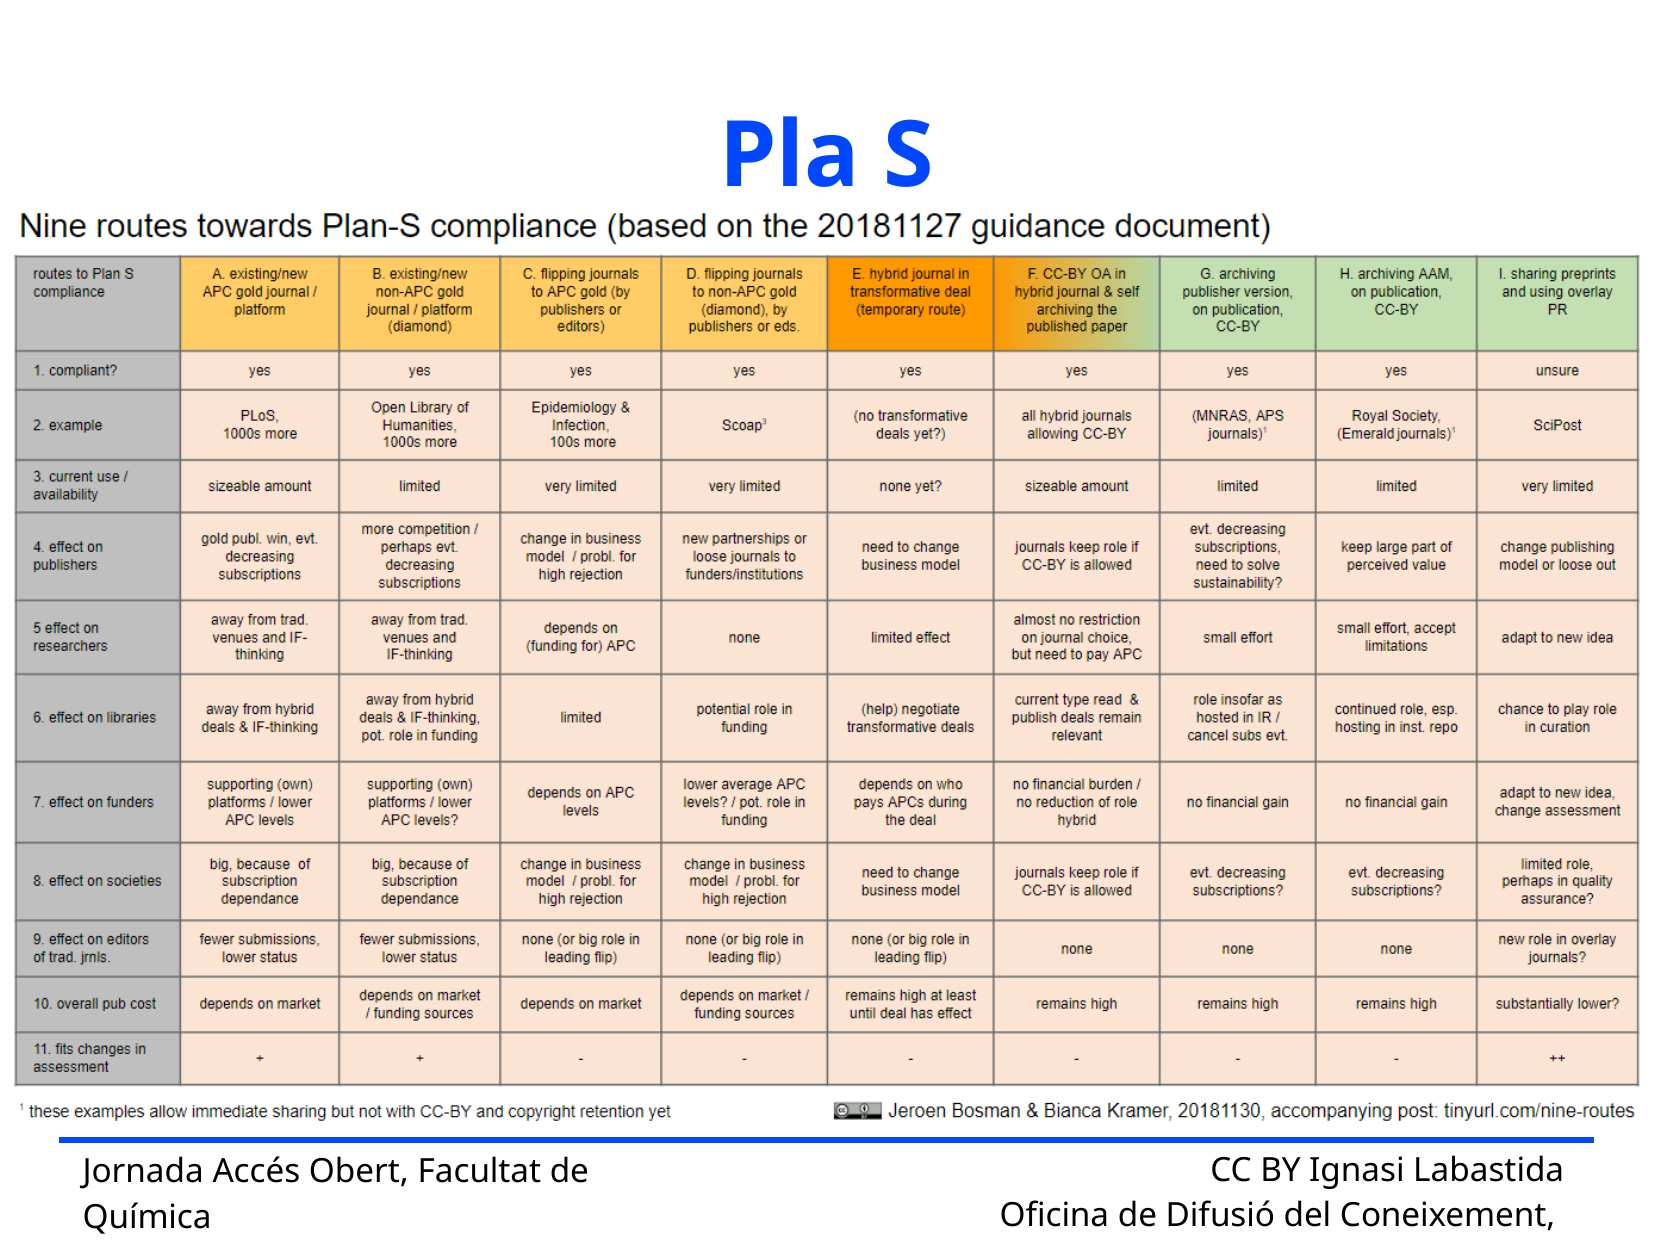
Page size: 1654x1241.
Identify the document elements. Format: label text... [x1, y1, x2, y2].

picture [0, 199, 1654, 1134]
title Pla S [82, 49, 1571, 199]
